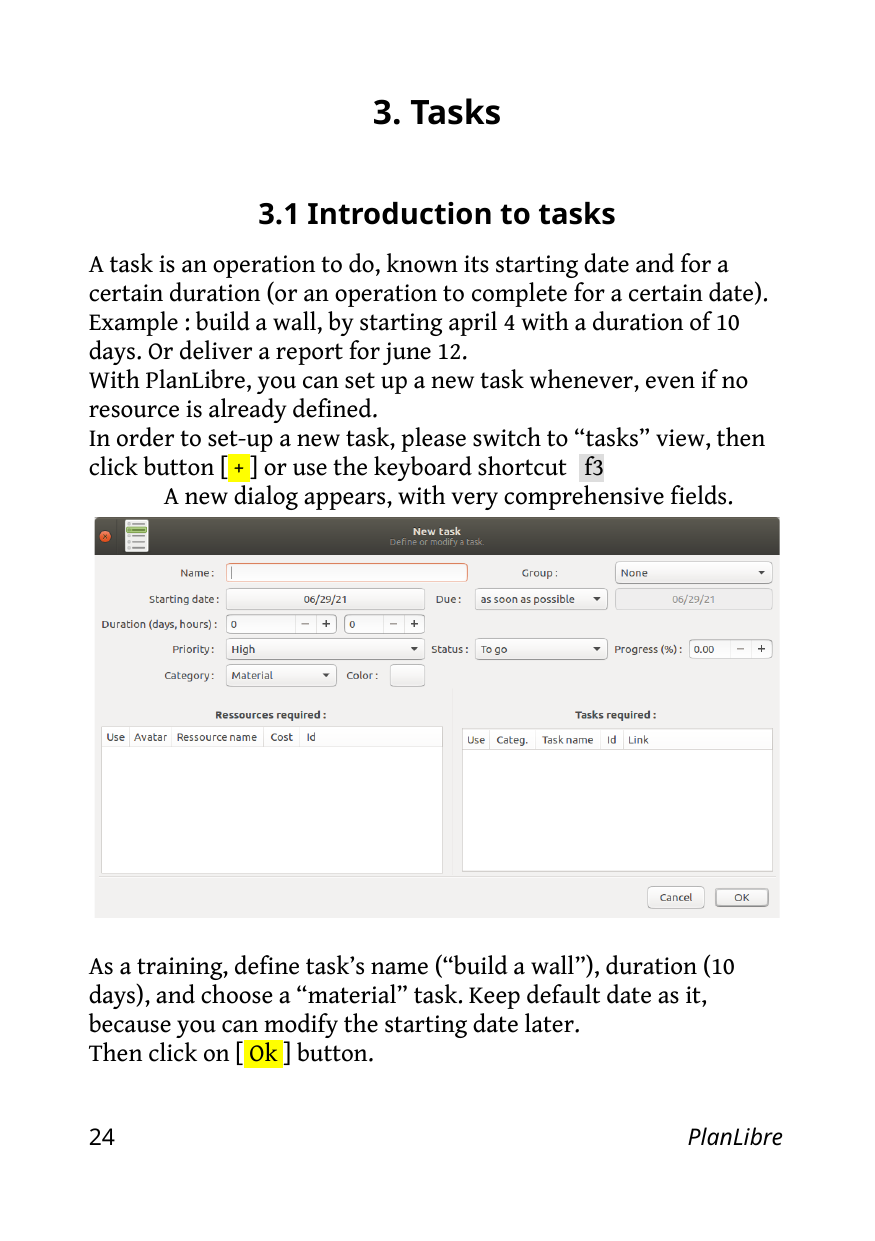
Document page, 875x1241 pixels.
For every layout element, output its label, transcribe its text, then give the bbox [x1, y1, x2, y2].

text Example : build a wall, by starting april 4 with a duration of 10 days. Or deliver a report for june 12. [88, 309, 786, 367]
text In order to set-up a new task, please switch to “tasks” view, then click button [ + ] or use the keyboard shortcut f3 [88, 424, 786, 482]
text A new dialog appears, with very comprehensive fields. [88, 482, 786, 511]
text As a training, define task’s name (“build a wall”), duration (10 days), and choose a “material” task. Keep default date as it, because you can modify the starting date later. [88, 953, 786, 1039]
text With PlanLibre, you can set up a new task whenever, even if no resource is already defined. [88, 367, 786, 424]
text A task is an operation to do, known its starting date and for a certain duration (or an operation to complete for a certain date). [88, 251, 786, 309]
picture [94, 517, 780, 918]
subtitle 3.1 Introduction to tasks [88, 193, 786, 233]
subtitle 3. Tasks [88, 88, 786, 134]
text Then click on [ Ok ] button. [88, 1039, 786, 1068]
